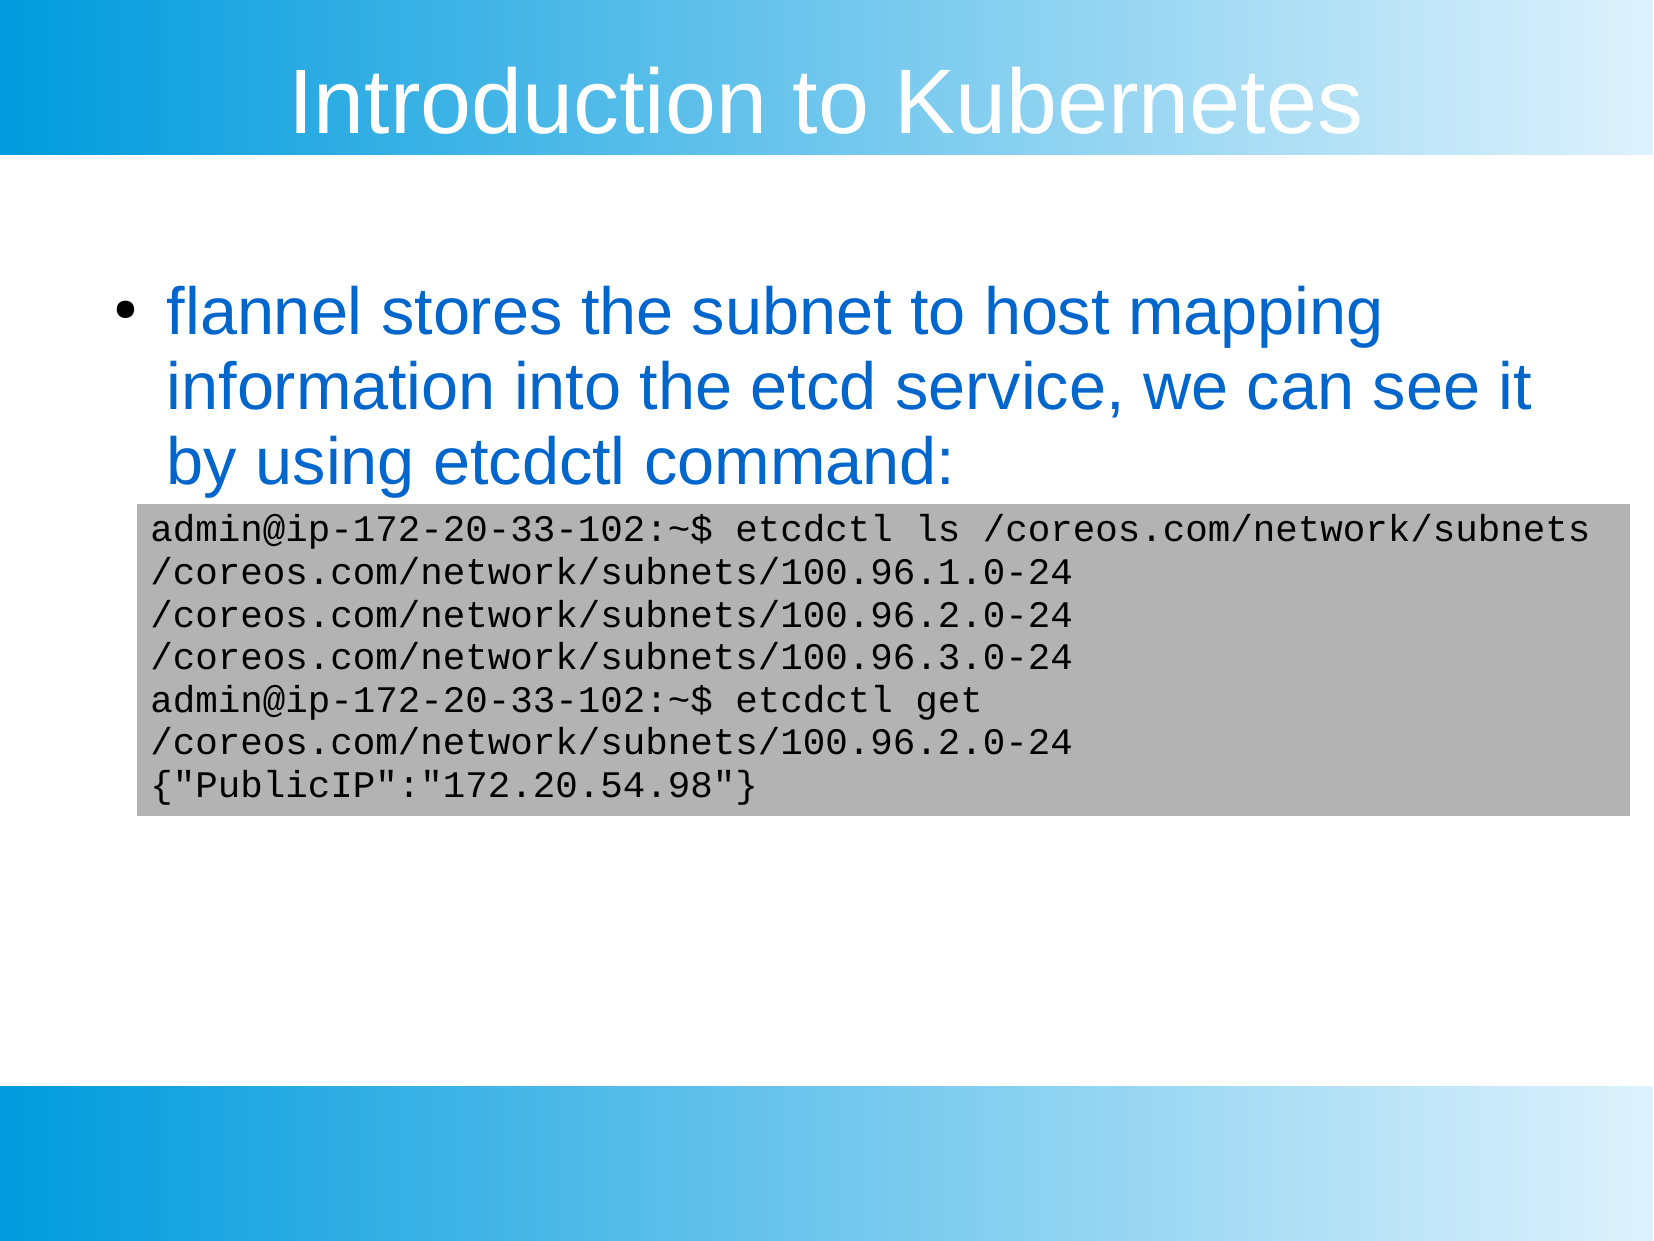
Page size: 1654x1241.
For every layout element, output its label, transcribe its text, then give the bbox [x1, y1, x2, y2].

table_header admin@ip-172-20-33-102:~$ etcdctl ls /coreos.com/network/subnets /coreos.com/network/subnets/100.96.1.0-24 /coreos.com/network/subnets/100.96.2.0-24 /coreos.com/network/subnets/100.96.3.0-24 admin@ip-172-20-33-102:~$ etcdctl get /coreos.com/network/subnets/100.96.2.0-24 {"PublicIP":"172.20.54.98"} [137, 504, 1630, 816]
title Introduction to Kubernetes [82, 49, 1571, 155]
list flannel stores the subnet to host mapping information into the etcd service, we can see it by using etcdctl command: [95, 170, 1585, 636]
